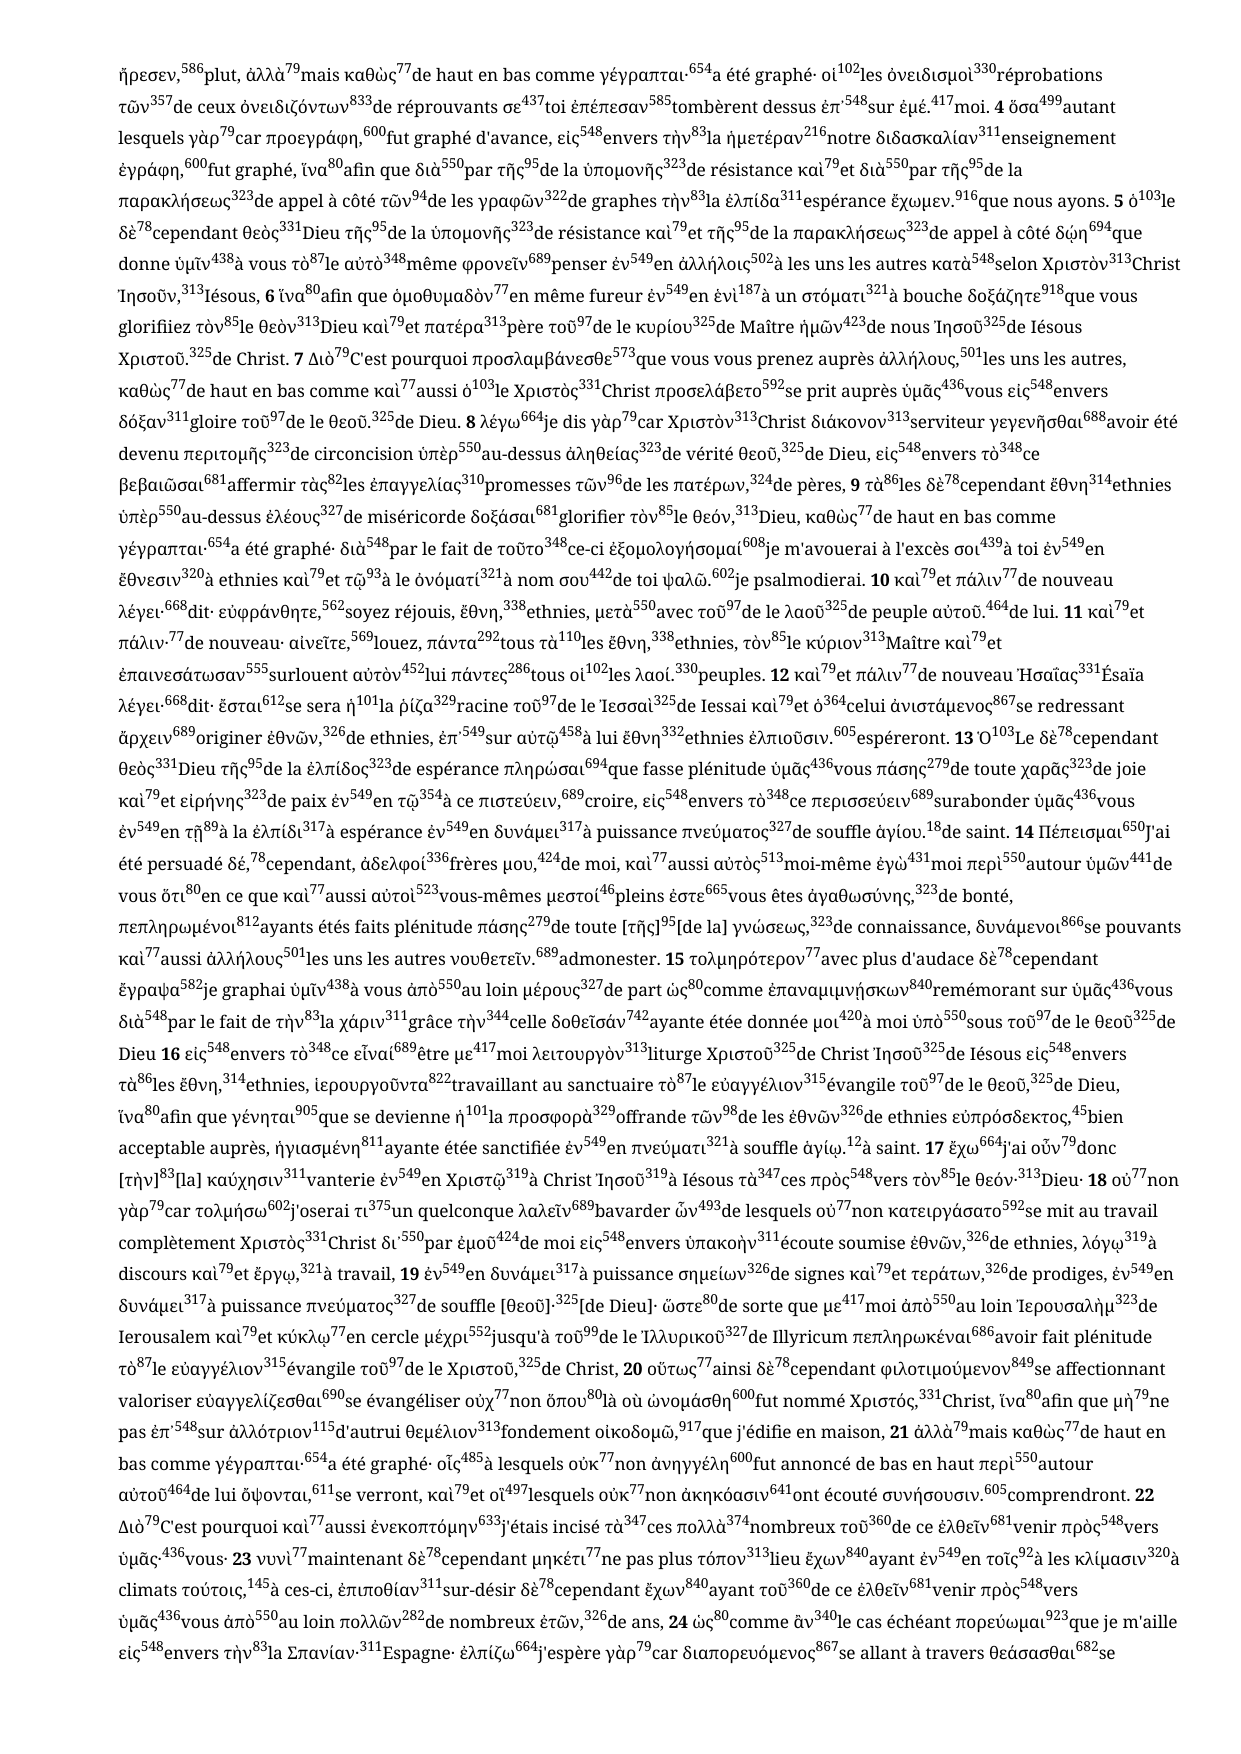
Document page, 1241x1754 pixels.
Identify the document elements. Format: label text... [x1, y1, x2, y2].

text 1 Ὀφείλομεν663Nous devons δὲ78cependant ἡμεῖς430nous οἱ102les δυνατοὶ70puissants τὰ86les ἀσθενήματα314infirmités τῶν96de les ἀδυνάτων64de impuissants βαστάζειν689mettre en charge καὶ79et μὴ77ne pas ἑαυτοῖς508à nous-mêmes ἀρέσκειν.689plaire. 2 ἕκαστος390chacun ἡμῶν423de nous τῷ352à celui πλησίον77prochain ἀρεσκέτω572plaise εἰς548envers τὸ87le ἀγαθὸν55bon πρὸς548vers οἰκοδομήν·311édification en maison· 3 καὶ77aussi γὰρ79car ὁ103le Χριστὸς331Christ οὐχ77non ἑαυτῷ533à lui-même ἤρεσεν,586plut, ἀλλὰ79mais καθὼς77de haut en bas comme γέγραπται·654a été graphé· οἱ102les ὀνειδισμοὶ330réprobations τῶν357de ceux ὀνειδιζόντων833de réprouvants σε437toi ἐπέπεσαν585tombèrent dessus ἐπ᾽548sur ἐμέ.417moi. 4 ὅσα499autant lesquels γὰρ79car προεγράφη,600fut graphé d'avance, εἰς548envers τὴν83la ἡμετέραν216notre διδασκαλίαν311enseignement ἐγράφη,600fut graphé, ἵνα80afin que διὰ550par τῆς95de la ὑπομονῆς323de résistance καὶ79et διὰ550par τῆς95de la παρακλήσεως323de appel à côté τῶν94de les γραφῶν322de graphes τὴν83la ἐλπίδα311espérance ἔχωμεν.916que nous ayons. 5 ὁ103le δὲ78cependant θεὸς331Dieu τῆς95de la ὑπομονῆς323de résistance καὶ79et τῆς95de la παρακλήσεως323de appel à côté δῴη694que donne ὑμῖν438à vous τὸ87le αὐτὸ348même φρονεῖν689penser ἐν549en ἀλλήλοις502à les uns les autres κατὰ548selon Χριστὸν313Christ Ἰησοῦν,313Iésous, 6 ἵνα80afin que ὁμοθυμαδὸν77en même fureur ἐν549en ἑνὶ187à un στόματι321à bouche δοξάζητε918que vous glorifiiez τὸν85le θεὸν313Dieu καὶ79et πατέρα313père τοῦ97de le κυρίου325de Maître ἡμῶν423de nous Ἰησοῦ325de Iésous Χριστοῦ.325de Christ. 7 Διὸ79C'est pourquoi προσλαμβάνεσθε573que vous vous prenez auprès ἀλλήλους,501les uns les autres, καθὼς77de haut en bas comme καὶ77aussi ὁ103le Χριστὸς331Christ προσελάβετο592se prit auprès ὑμᾶς436vous εἰς548envers δόξαν311gloire τοῦ97de le θεοῦ.325de Dieu. 8 λέγω664je dis γὰρ79car Χριστὸν313Christ διάκονον313serviteur γεγενῆσθαι688avoir été devenu περιτομῆς323de circoncision ὑπὲρ550au-dessus ἀληθείας323de vérité θεοῦ,325de Dieu, εἰς548envers τὸ348ce βεβαιῶσαι681affermir τὰς82les ἐπαγγελίας310promesses τῶν96de les πατέρων,324de pères, 9 τὰ86les δὲ78cependant ἔθνη314ethnies ὑπὲρ550au-dessus ἐλέους327de miséricorde δοξάσαι681glorifier τὸν85le θεόν,313Dieu, καθὼς77de haut en bas comme γέγραπται·654a été graphé· διὰ548par le fait de τοῦτο348ce-ci ἐξομολογήσομαί608je m'avouerai à l'excès σοι439à toi ἐν549en ἔθνεσιν320à ethnies καὶ79et τῷ93à le ὀνόματί321à nom σου442de toi ψαλῶ.602je psalmodierai. 10 καὶ79et πάλιν77de nouveau λέγει·668dit· εὐφράνθητε,562soyez réjouis, ἔθνη,338ethnies, μετὰ550avec τοῦ97de le λαοῦ325de peuple αὐτοῦ.464de lui. 11 καὶ79et πάλιν·77de nouveau· αἰνεῖτε,569louez, πάντα292tous τὰ110les ἔθνη,338ethnies, τὸν85le κύριον313Maître καὶ79et ἐπαινεσάτωσαν555surlouent αὐτὸν452lui πάντες286tous οἱ102les λαοί.330peuples. 12 καὶ79et πάλιν77de nouveau Ἠσαΐας331Ésaïa λέγει·668dit· ἔσται612se sera ἡ101la ῥίζα329racine τοῦ97de le Ἰεσσαὶ325de Iessai καὶ79et ὁ364celui ἀνιστάμενος867se redressant ἄρχειν689originer ἐθνῶν,326de ethnies, ἐπ᾽549sur αὐτῷ458à lui ἔθνη332ethnies ἐλπιοῦσιν.605espéreront. 13 Ὁ103Le δὲ78cependant θεὸς331Dieu τῆς95de la ἐλπίδος323de espérance πληρώσαι694que fasse plénitude ὑμᾶς436vous πάσης279de toute χαρᾶς323de joie καὶ79et εἰρήνης323de paix ἐν549en τῷ354à ce πιστεύειν,689croire, εἰς548envers τὸ348ce περισσεύειν689surabonder ὑμᾶς436vous ἐν549en τῇ89à la ἐλπίδι317à espérance ἐν549en δυνάμει317à puissance πνεύματος327de souffle ἁγίου.18de saint. 14 Πέπεισμαι650J'ai été persuadé δέ,78cependant, ἀδελφοί336frères μου,424de moi, καὶ77aussi αὐτὸς513moi-même ἐγὼ431moi περὶ550autour ὑμῶν441de vous ὅτι80en ce que καὶ77aussi αὐτοὶ523vous-mêmes μεστοί46pleins ἐστε665vous êtes ἀγαθωσύνης,323de bonté, πεπληρωμένοι812ayants étés faits plénitude πάσης279de toute [τῆς]95[de la] γνώσεως,323de connaissance, δυνάμενοι866se pouvants καὶ77aussi ἀλλήλους501les uns les autres νουθετεῖν.689admonester. 15 τολμηρότερον77avec plus d'audace δὲ78cependant ἔγραψα582je graphai ὑμῖν438à vous ἀπὸ550au loin μέρους327de part ὡς80comme ἐπαναμιμνῄσκων840remémorant sur ὑμᾶς436vous διὰ548par le fait de τὴν83la χάριν311grâce τὴν344celle δοθεῖσάν742ayante étée donnée μοι420à moi ὑπὸ550sous τοῦ97de le θεοῦ325de Dieu 16 εἰς548envers τὸ348ce εἶναί689être με417moi λειτουργὸν313liturge Χριστοῦ325de Christ Ἰησοῦ325de Iésous εἰς548envers τὰ86les ἔθνη,314ethnies, ἱερουργοῦντα822travaillant au sanctuaire τὸ87le εὐαγγέλιον315évangile τοῦ97de le θεοῦ,325de Dieu, ἵνα80afin que γένηται905que se devienne ἡ101la προσφορὰ329offrande τῶν98de les ἐθνῶν326de ethnies εὐπρόσδεκτος,45bien acceptable auprès, ἡγιασμένη811ayante étée sanctifiée ἐν549en πνεύματι321à souffle ἁγίῳ.12à saint. 17 ἔχω664j'ai οὖν79donc [τὴν]83[la] καύχησιν311vanterie ἐν549en Χριστῷ319à Christ Ἰησοῦ319à Iésous τὰ347ces πρὸς548vers τὸν85le θεόν·313Dieu· 18 οὐ77non γὰρ79car τολμήσω602j'oserai τι375un quelconque λαλεῖν689bavarder ὧν493de lesquels οὐ77non κατειργάσατο592se mit au travail complètement Χριστὸς331Christ δι᾽550par ἐμοῦ424de moi εἰς548envers ὑπακοὴν311écoute soumise ἐθνῶν,326de ethnies, λόγῳ319à discours καὶ79et ἔργῳ,321à travail, 19 ἐν549en δυνάμει317à puissance σημείων326de signes καὶ79et τεράτων,326de prodiges, ἐν549en δυνάμει317à puissance πνεύματος327de souffle [θεοῦ]·325[de Dieu]· ὥστε80de sorte que με417moi ἀπὸ550au loin Ἰερουσαλὴμ323de Ierousalem καὶ79et κύκλῳ77en cercle μέχρι552jusqu'à τοῦ99de le Ἰλλυρικοῦ327de Illyricum πεπληρωκέναι686avoir fait plénitude τὸ87le εὐαγγέλιον315évangile τοῦ97de le Χριστοῦ,325de Christ, 20 οὕτως77ainsi δὲ78cependant φιλοτιμούμενον849se affectionnant valoriser εὐαγγελίζεσθαι690se évangéliser οὐχ77non ὅπου80là où ὠνομάσθη600fut nommé Χριστός,331Christ, ἵνα80afin que μὴ79ne pas ἐπ᾽548sur ἀλλότριον115d'autrui θεμέλιον313fondement οἰκοδομῶ,917que j'édifie en maison, 21 ἀλλὰ79mais καθὼς77de haut en bas comme γέγραπται·654a été graphé· οἷς485à lesquels οὐκ77non ἀνηγγέλη600fut annoncé de bas en haut περὶ550autour αὐτοῦ464de lui ὄψονται,611se verront, καὶ79et οἳ497lesquels οὐκ77non ἀκηκόασιν641ont écouté συνήσουσιν.605comprendront. 22 Διὸ79C'est pourquoi καὶ77aussi ἐνεκοπτόμην633j'étais incisé τὰ347ces πολλὰ374nombreux τοῦ360de ce ἐλθεῖν681venir πρὸς548vers ὑμᾶς·436vous· 23 νυνὶ77maintenant δὲ78cependant μηκέτι77ne pas plus τόπον313lieu ἔχων840ayant ἐν549en τοῖς92à les κλίμασιν320à climats τούτοις,145à ces-ci, ἐπιποθίαν311sur-désir δὲ78cependant ἔχων840ayant τοῦ360de ce ἐλθεῖν681venir πρὸς548vers ὑμᾶς436vous ἀπὸ550au loin πολλῶν282de nombreux ἐτῶν,326de ans, 24 ὡς80comme ἂν340le cas échéant πορεύωμαι923que je m'aille εἰς548envers τὴν83la Σπανίαν·311Espagne· ἐλπίζω664j'espère γὰρ79car διαπορευόμενος867se allant à travers θεάσασθαι682se contempler ὑμᾶς436vous καὶ79et ὑφ᾽550sous ὑμῶν441de vous προπεμφθῆναι683être mandé en avant ἐκεῖ77là ἐὰν80si le cas échéant ὑμῶν441de vous πρῶτον77premièrement ἀπὸ550au loin μέρους327de part ἐμπλησθῶ.907que je sois rempli dans. 25 Νυνὶ77Maintenant δὲ78cependant πορεύομαι670je me vais εἰς548envers Ἰερουσαλὴμ311Ierousalem διακονῶν840servant τοῖς90à les ἁγίοις.58à saints. 26 εὐδόκησαν585estimèrent en bien γὰρ79car Μακεδονία329Macédoine καὶ79et Ἀχαΐα329Achaïe κοινωνίαν311communion τινὰ267une quelconque ποιήσασθαι682se faire εἰς548envers τοὺς84les πτωχοὺς52pauvres τῶν96de les ἁγίων64de saints τῶν357de ceux ἐν549en Ἰερουσαλήμ.317à Ierousalem. 27 εὐδόκησαν585estimèrent en bien γὰρ79car καὶ79et ὀφειλέται330débiteurs εἰσὶν667sont αὐτῶν·463de eux· εἰ80si γὰρ79car τοῖς92à les πνευματικοῖς60à souffliques αὐτῶν463de eux ἐκοινώνησαν585communièrent τὰ104les ἔθνη,332ethnies, ὀφείλουσιν667doivent καὶ77aussi ἐν549en τοῖς92à les σαρκικοῖς60à charnels λειτουργῆσαι681faire liturgie αὐτοῖς.457à eux. 28 τοῦτο348ce-ci οὖν79donc ἐπιτελέσας721ayant achevé au-dessus καὶ79et σφραγισάμενος740se ayant scellé αὐτοῖς457à eux τὸν85le καρπὸν313fruit τοῦτον,138celui-ci, ἀπελεύσομαι608je m'éloignerai δι᾽550par ὑμῶν441de vous εἰς548envers Σπανίαν·311Espagne· 29 οἶδα638j'ai su δὲ78cependant ὅτι80en ce que ἐρχόμενος867se venant πρὸς548vers ὑμᾶς436vous ἐν549en πληρώματι321à plénitude εὐλογίας323de éloge Χριστοῦ325de Christ ἐλεύσομαι.608je me viendrai. 30 Παρακαλῶ664J'appelle à côté δὲ78cependant ὑμᾶς436vous [,933[, ἀδελφοί,]330frères,] διὰ550par τοῦ97de le κυρίου325de Maître ἡμῶν423de nous Ἰησοῦ325de Iésous Χριστοῦ325de Christ καὶ79et διὰ550par τῆς95de la ἀγάπης323de amour τοῦ99de le πνεύματος327de souffle συναγωνίσασθαί682se agoniser avec μοι420à moi ἐν549en ταῖς88à les προσευχαῖς316à prières ὑπὲρ550au-dessus ἐμοῦ424de moi πρὸς548vers τὸν85le θεόν,313Dieu, 31 ἵνα77afin que ῥυσθῶ907que je sois délivré ἀπὸ550au loin τῶν357de ceux ἀπειθούντων833de désobéissants ἐν549en τῇ89à la Ἰουδαίᾳ317à Ioudaia καὶ79et ἡ101la διακονία329service μου424de moi ἡ496celle εἰς548envers Ἰερουσαλὴμ311Ierousalem εὐπρόσδεκτος45bien acceptable auprès τοῖς90à les ἁγίοις58à saints γένηται,905que se devienne, 32 ἵνα80afin que ἐν549en χαρᾷ317à joie ἔλθω895que je vienne πρὸς548vers ὑμᾶς436vous διὰ550par θελήματος327de volonté θεοῦ325de Dieu συναναπαύσωμαι901que je me pause de bas en haut ensemble ὑμῖν.438à vous. 33 Ὁ103Le δὲ78cependant θεὸς331Dieu τῆς95de la εἰρήνης323de paix μετὰ550avec πάντων383de tous ὑμῶν,441de vous, ἀμήν.304amen. [118, 59, 1181, 1665]
